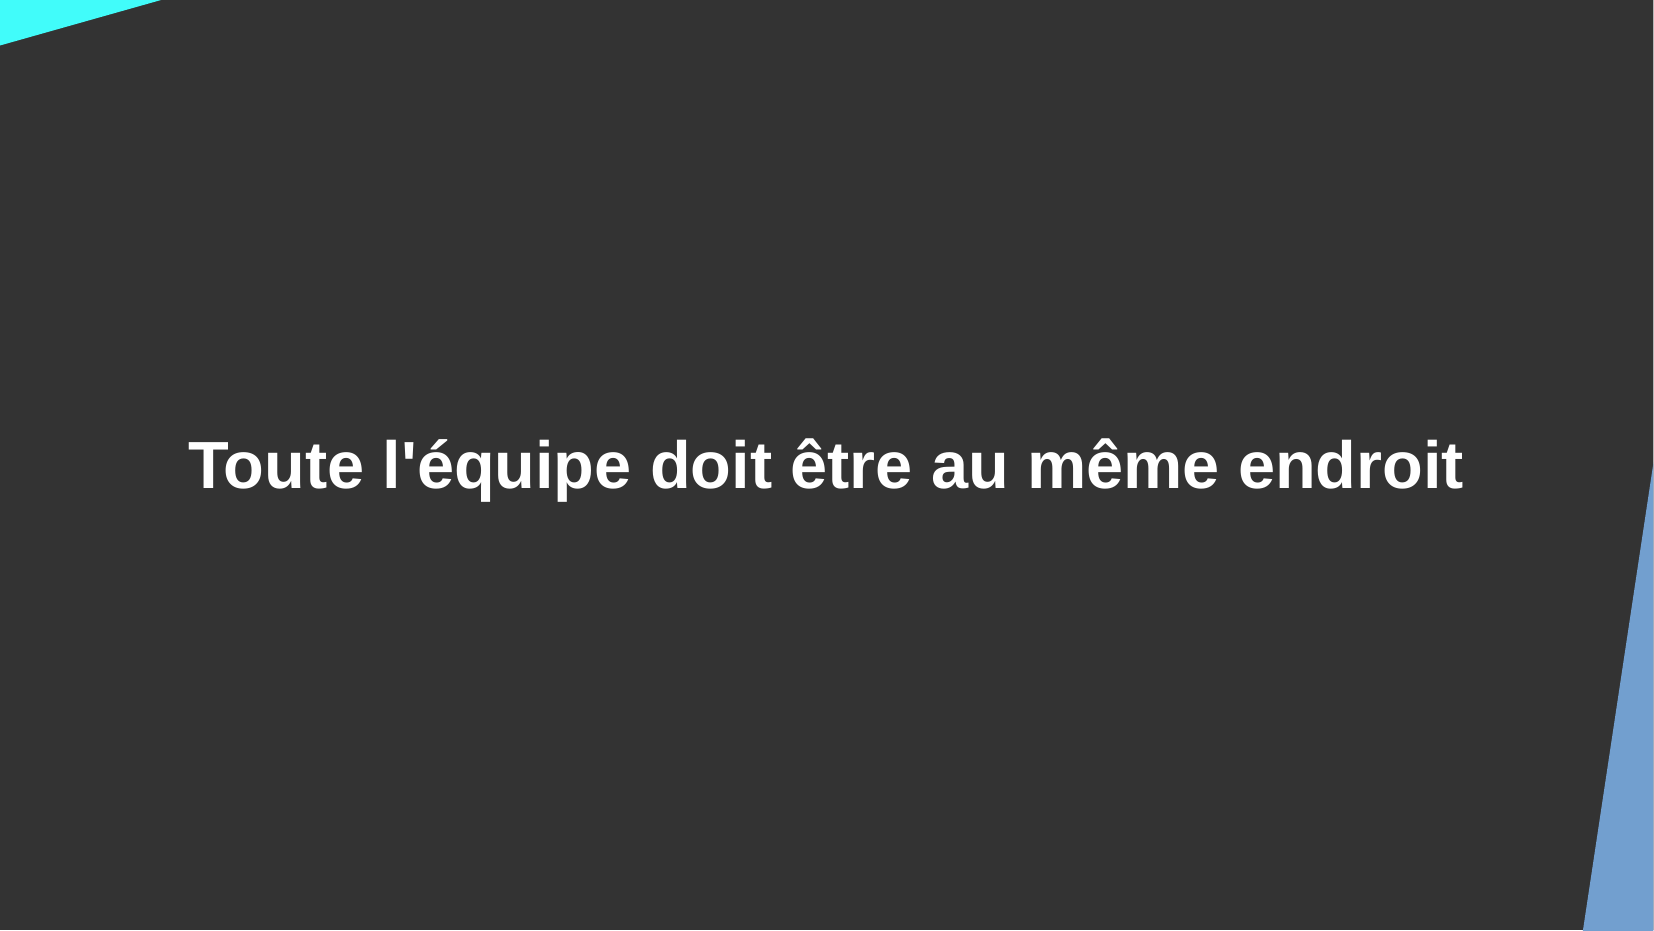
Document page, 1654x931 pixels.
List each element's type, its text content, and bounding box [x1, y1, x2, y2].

text_box [1582, 459, 1654, 931]
title Toute l'équipe doit être au même endroit [31, 367, 1622, 563]
text_box [0, 0, 162, 46]
